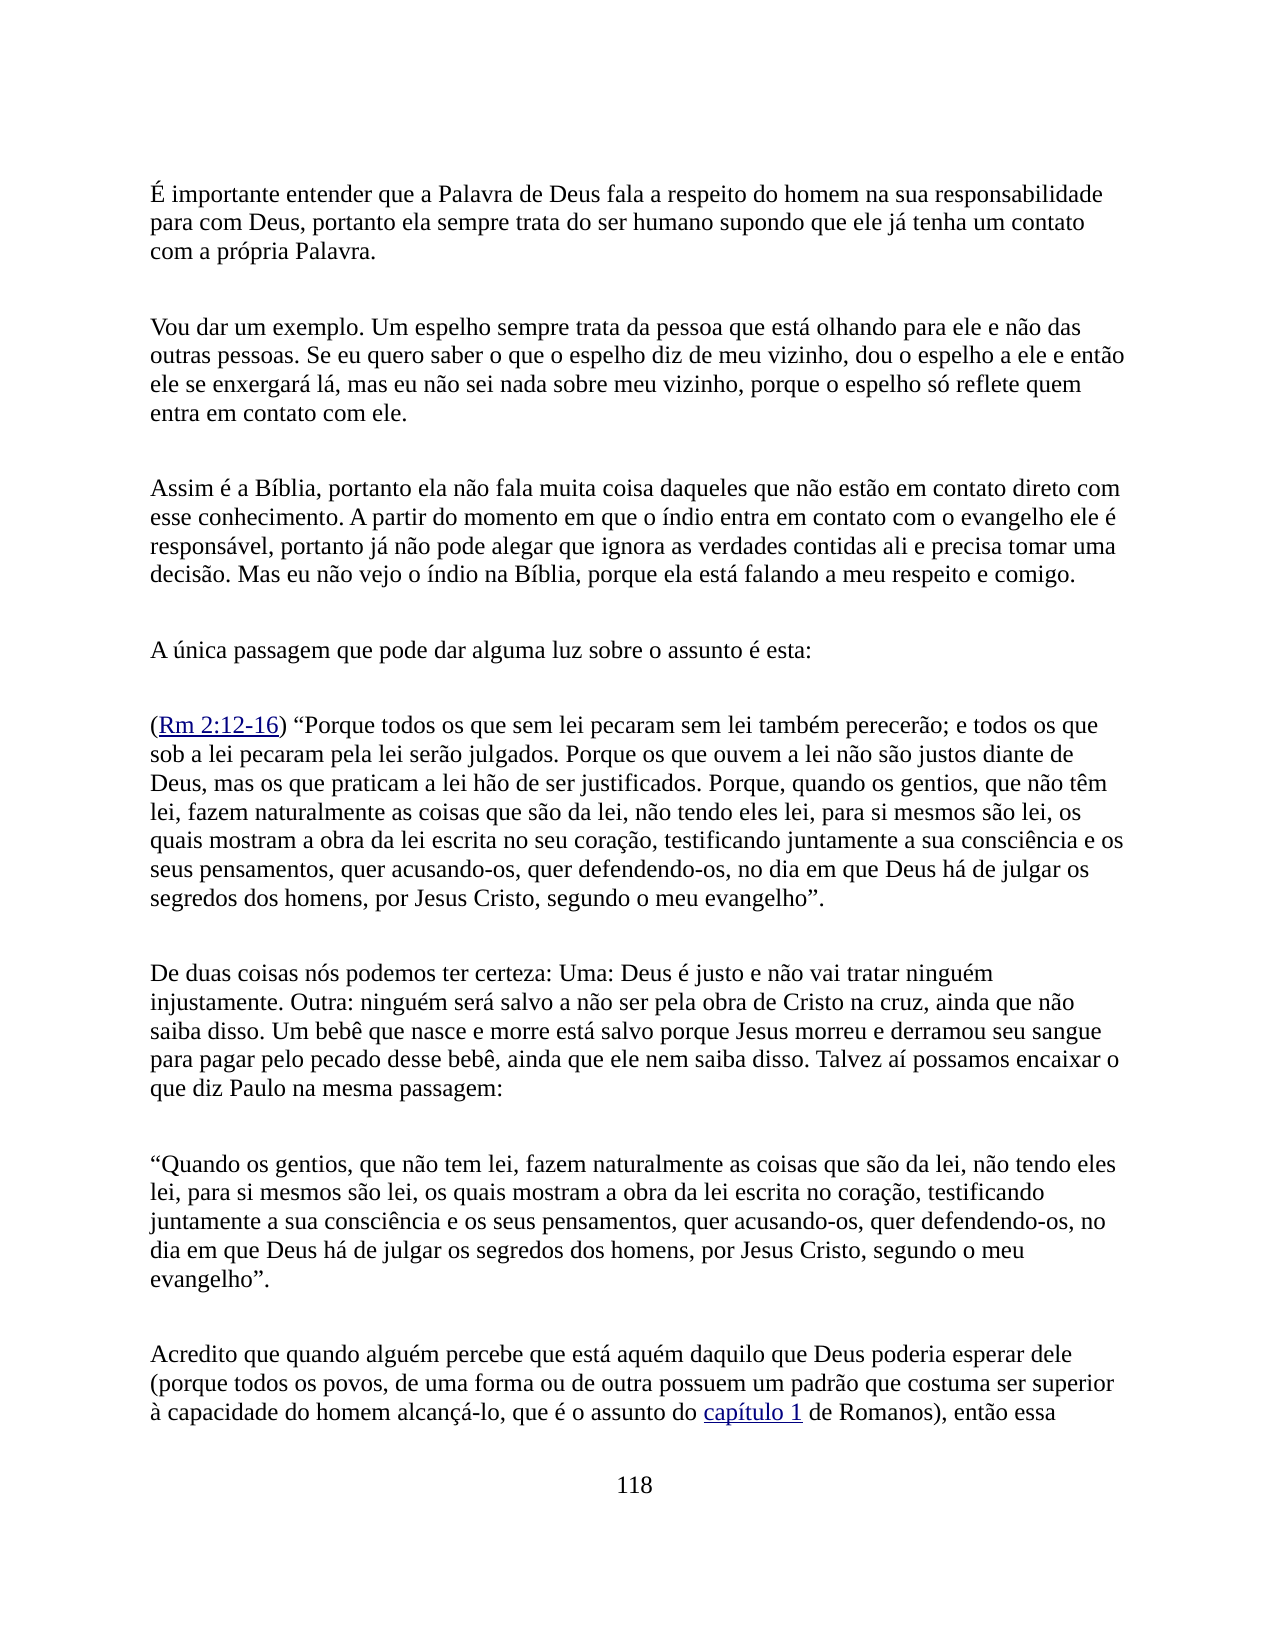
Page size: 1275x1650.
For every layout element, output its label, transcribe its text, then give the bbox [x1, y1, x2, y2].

text É importante entender que a Palavra de Deus fala a respeito do homem na sua responsabilidade para com Deus, portanto ela sempre trata do ser humano supondo que ele já tenha um contato com a própria Palavra. [150, 150, 1125, 265]
text A única passagem que pode dar alguma luz sobre o assunto é esta: [150, 606, 1125, 664]
text Vou dar um exemplo. Um espelho sempre trata da pessoa que está olhando para ele e não das outras pessoas. Se eu quero saber o que o espelho diz de meu vizinho, dou o espelho a ele e então ele se enxergará lá, mas eu não sei nada sobre meu vizinho, porque o espelho só reflete quem entra em contato com ele. [150, 283, 1125, 427]
text De duas coisas nós podemos ter certeza: Uma: Deus é justo e não vai tratar ninguém injustamente. Outra: ninguém será salvo a não ser pela obra de Cristo na cruz, ainda que não saiba disso. Um bebê que nasce e morre está salvo porque Jesus morreu e derramou seu sangue para pagar pelo pecado desse bebê, ainda que ele nem saiba disso. Talvez aí possamos encaixar o que diz Paulo na mesma passagem: [150, 929, 1125, 1102]
text Assim é a Bíblia, portanto ela não fala muita coisa daqueles que não estão em contato direto com esse conhecimento. A partir do momento em que o índio entra em contato com o evangelho ele é responsável, portanto já não pode alegar que ignora as verdades contidas ali e precisa tomar uma decisão. Mas eu não vejo o índio na Bíblia, porque ela está falando a meu respeito e comigo. [150, 444, 1125, 588]
text (Rm 2:12-16) “Porque todos os que sem lei pecaram sem lei também perecerão; e todos os que sob a lei pecaram pela lei serão julgados. Porque os que ouvem a lei não são justos diante de Deus, mas os que praticam a lei hão de ser justificados. Porque, quando os gentios, que não têm lei, fazem naturalmente as coisas que são da lei, não tendo eles lei, para si mesmos são lei, os quais mostram a obra da lei escrita no seu coração, testificando juntamente a sua consciência e os seus pensamentos, quer acusando-os, quer defendendo-os, no dia em que Deus há de julgar os segredos dos homens, por Jesus Cristo, segundo o meu evangelho”. [150, 682, 1125, 912]
text “Quando os gentios, que não tem lei, fazem naturalmente as coisas que são da lei, não tendo eles lei, para si mesmos são lei, os quais mostram a obra da lei escrita no coração, testificando juntamente a sua consciência e os seus pensamentos, quer acusando-os, quer defendendo-os, no dia em que Deus há de julgar os segredos dos homens, por Jesus Cristo, segundo o meu evangelho”. [150, 1120, 1125, 1292]
text Acredito que quando alguém percebe que está aquém daquilo que Deus poderia esperar dele (porque todos os povos, de uma forma ou de outra possuem um padrão que costuma ser superior à capacidade do homem alcançá-lo, que é o assunto do capítulo 1 de Romanos), então essa [150, 1310, 1125, 1425]
